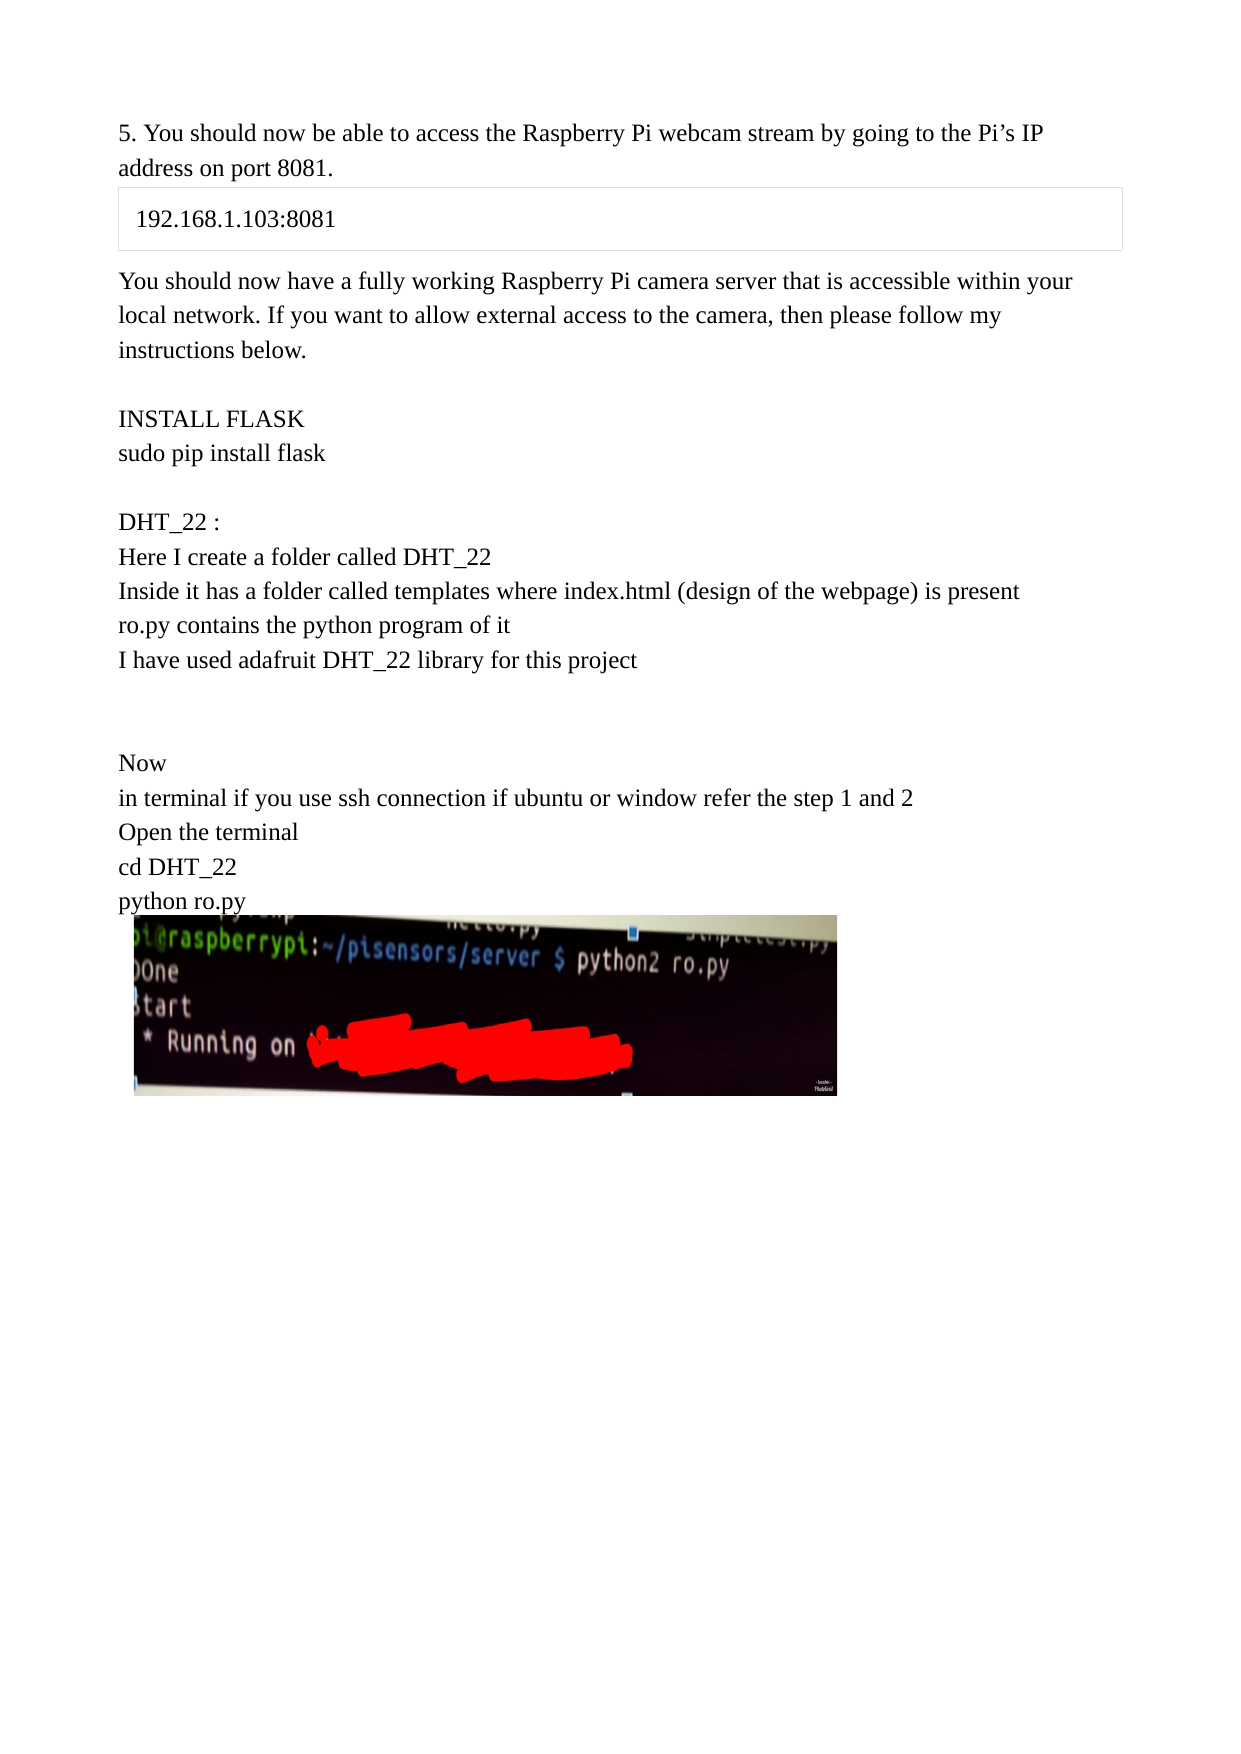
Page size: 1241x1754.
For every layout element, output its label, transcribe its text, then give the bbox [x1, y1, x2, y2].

text Here I create a folder called DHT_22 [118, 542, 1122, 570]
text ro.py contains the python program of it [118, 611, 1122, 639]
text 5. You should now be able to access the Raspberry Pi webcam stream by going to the Pi’s IP address on port 8081. [118, 118, 1122, 181]
text Inside it has a folder called templates where index.html (design of the webpage) is present [118, 576, 1122, 605]
text sudo pip install flask [118, 438, 1122, 467]
text INSTALL FLASK [118, 404, 1122, 432]
text in terminal if you use ssh connection if ubuntu or window refer the step 1 and 2 [118, 783, 1122, 812]
text 192.168.1.103:8081 [119, 188, 1122, 250]
text I have used adafruit DHT_22 library for this project [118, 645, 1122, 674]
text DHT_22 : [118, 507, 1122, 536]
text cd DHT_22 [118, 852, 1122, 881]
text Now [118, 748, 1122, 777]
text Open the terminal [118, 817, 1122, 846]
text You should now have a fully working Raspberry Pi camera server that is accessible within your local network. If you want to allow external access to the camera, then please follow my instructions below. [118, 266, 1122, 363]
text python ro.py [118, 886, 1122, 915]
